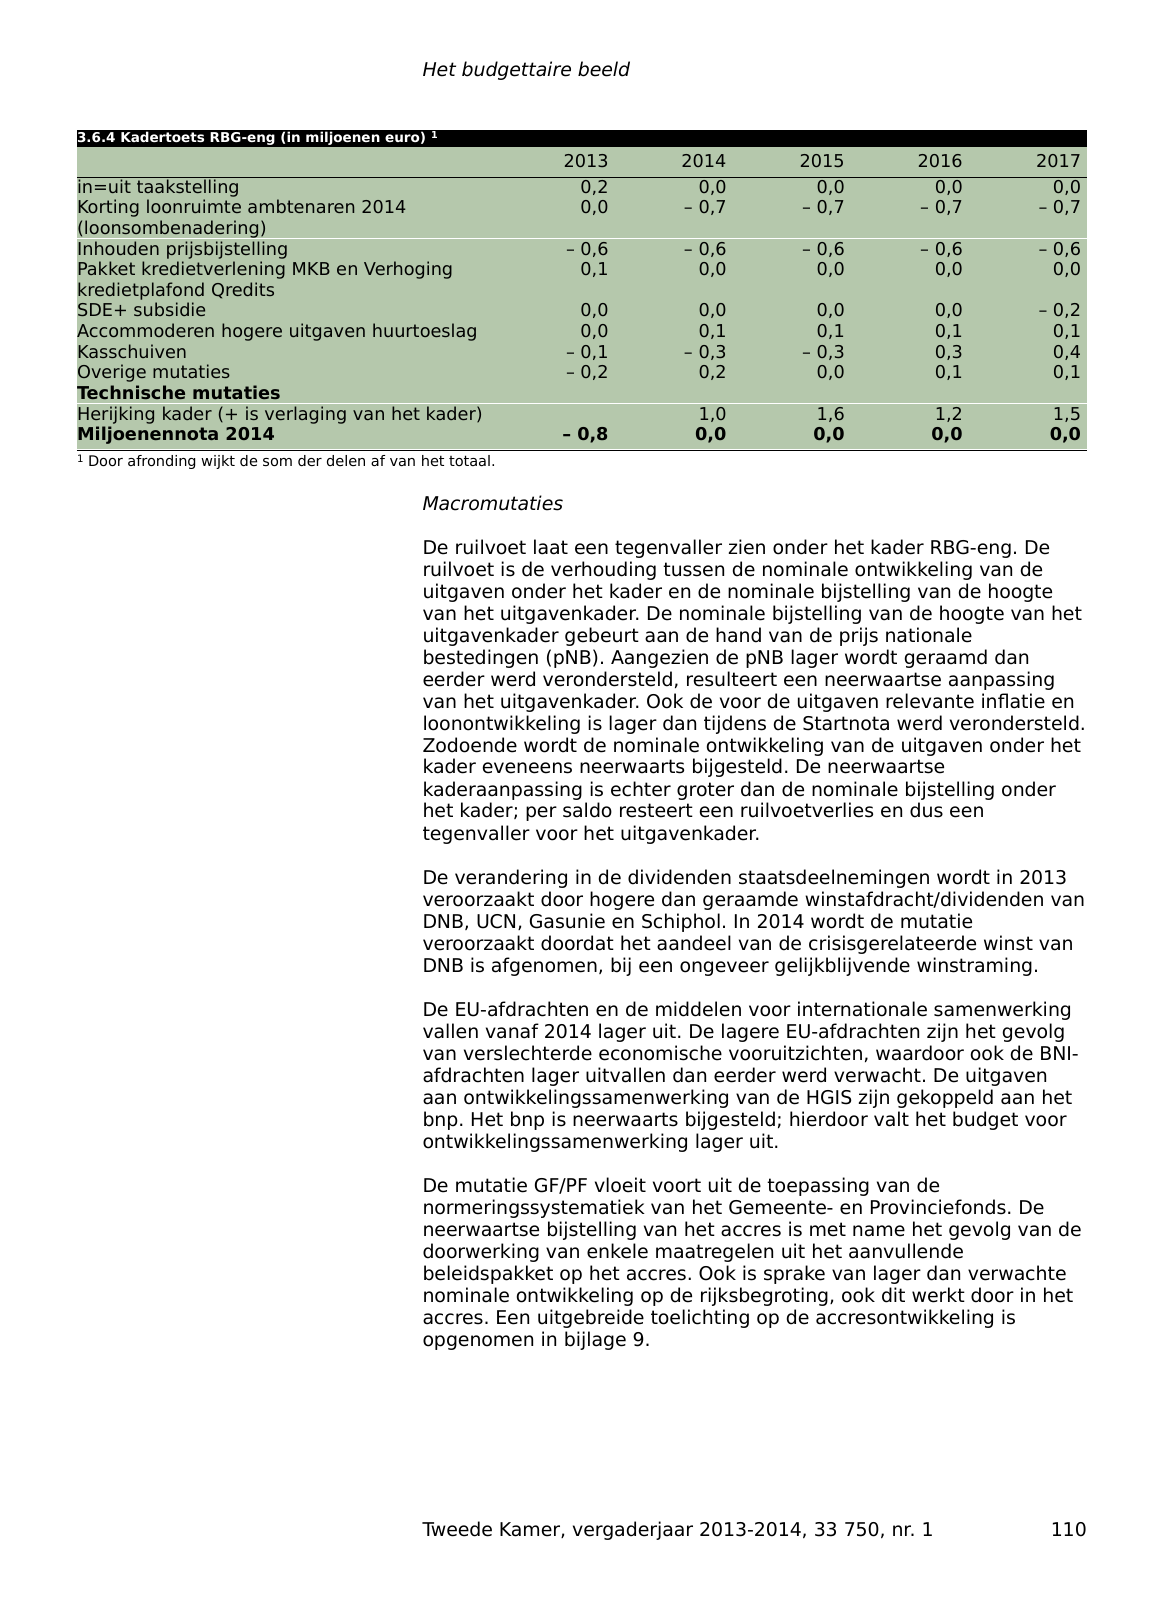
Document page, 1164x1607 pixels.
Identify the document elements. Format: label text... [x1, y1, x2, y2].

table_cell – 0,6 [614, 239, 732, 259]
table_cell in=uit taakstelling [77, 178, 496, 197]
table_cell Technische mutaties [77, 383, 496, 403]
table_cell [850, 383, 968, 403]
table_cell 0,0 [850, 424, 968, 449]
table_header 3.6.4 Kadertoets RBG-eng (in miljoenen euro) 1 [77, 130, 1087, 146]
table_cell 2013 [496, 147, 614, 177]
table_cell 0,0 [850, 259, 968, 300]
table_cell 0,0 [614, 424, 732, 449]
table_cell [732, 383, 850, 403]
table_cell – 0,1 [496, 342, 614, 362]
subtitle Macromutaties [422, 492, 1087, 514]
table_cell Overige mutaties [77, 362, 496, 383]
table_cell 0,0 [969, 424, 1087, 449]
table_cell – 0,2 [496, 362, 614, 383]
table_cell 0,1 [969, 321, 1087, 342]
table_cell 0,0 [732, 362, 850, 383]
table_cell – 0,6 [732, 239, 850, 259]
table_cell – 0,7 [614, 197, 732, 238]
table_cell – 0,7 [732, 197, 850, 238]
table_cell 1,6 [732, 404, 850, 424]
text De verandering in de dividenden staatsdeelnemingen wordt in 2013 veroorzaakt door hogere dan geraamde winstafdracht/dividenden van DNB, UCN, Gasunie en Schiphol. In 2014 wordt de mutatie veroorzaakt doordat het aandeel van de crisisgerelateerde winst van DNB is afgenomen, bij een ongeveer gelijkblijvende winstraming. [422, 867, 1087, 976]
table_cell 0,1 [614, 321, 732, 342]
text De ruilvoet laat een tegenvaller zien onder het kader RBG-eng. De ruilvoet is de verhouding tussen de nominale ontwikkeling van de uitgaven onder het kader en de nominale bijstelling van de hoogte van het uitgavenkader. De nominale bijstelling van de hoogte van het uitgavenkader gebeurt aan de hand van de prijs nationale bestedingen (pNB). Aangezien de pNB lager wordt geraamd dan eerder werd verondersteld, resulteert een neerwaartse aanpassing van het uitgavenkader. Ook de voor de uitgaven relevante inflatie en loonontwikkeling is lager dan tijdens de Startnota werd verondersteld. Zodoende wordt de nominale ontwikkeling van de uitgaven onder het kader eveneens neerwaarts bijgesteld. De neerwaartse kaderaanpassing is echter groter dan de nominale bijstelling onder het kader; per saldo resteert een ruilvoetverlies en dus een tegenvaller voor het uitgavenkader. [422, 537, 1087, 844]
table_cell 0,0 [614, 300, 732, 321]
table_cell – 0,3 [732, 342, 850, 362]
table_cell 0,0 [496, 321, 614, 342]
table_cell – 0,8 [496, 424, 614, 449]
table_cell Korting loonruimte ambtenaren 2014 (loonsombenadering) [77, 197, 496, 238]
table_cell – 0,7 [969, 197, 1087, 238]
table_cell Inhouden prijsbijstelling [77, 239, 496, 259]
table_cell 0,0 [969, 178, 1087, 197]
text De EU-afdrachten en de middelen voor internationale samenwerking vallen vanaf 2014 lager uit. De lagere EU-afdrachten zijn het gevolg van verslechterde economische vooruitzichten, waardoor ook de BNI-afdrachten lager uitvallen dan eerder werd verwacht. De uitgaven aan ontwikkelingssamenwerking van de HGIS zijn gekoppeld aan het bnp. Het bnp is neerwaarts bijgesteld; hierdoor valt het budget voor ontwikkelingssamenwerking lager uit. [422, 999, 1087, 1152]
table_cell 0,1 [732, 321, 850, 342]
table_cell – 0,6 [969, 239, 1087, 259]
table_cell 0,0 [496, 300, 614, 321]
table_cell 0,0 [732, 178, 850, 197]
table_cell 0,1 [496, 259, 614, 300]
table_cell 0,0 [969, 259, 1087, 300]
table_cell 0,0 [614, 178, 732, 197]
table_cell 0,1 [850, 362, 968, 383]
table_cell 1 Door afronding wijkt de som der delen af van het totaal. [77, 451, 1087, 470]
table_cell 0,0 [732, 424, 850, 449]
table_cell Kasschuiven [77, 342, 496, 362]
table_cell Miljoenennota 2014 [77, 424, 496, 449]
table_cell 0,0 [732, 259, 850, 300]
table_cell – 0,2 [969, 300, 1087, 321]
table_cell – 0,3 [614, 342, 732, 362]
table_cell Herijking kader (+ is verlaging van het kader) [77, 404, 496, 424]
table_cell 1,2 [850, 404, 968, 424]
table_cell 2015 [732, 147, 850, 177]
table_cell 0,0 [496, 197, 614, 238]
table_cell [614, 383, 732, 403]
table_cell [496, 404, 614, 424]
table_cell – 0,6 [850, 239, 968, 259]
table_cell 2016 [850, 147, 968, 177]
table_cell 0,0 [614, 259, 732, 300]
table_cell 1,5 [969, 404, 1087, 424]
table_cell 0,0 [850, 300, 968, 321]
table_cell Pakket kredietverlening MKB en Verhoging kredietplafond Qredits [77, 259, 496, 300]
table_cell 0,4 [969, 342, 1087, 362]
table_cell [496, 383, 614, 403]
table_cell 0,3 [850, 342, 968, 362]
table_cell – 0,6 [496, 239, 614, 259]
table_cell 0,2 [496, 178, 614, 197]
table_cell 0,1 [969, 362, 1087, 383]
table_cell [77, 147, 496, 177]
table_cell 0,0 [850, 178, 968, 197]
table_cell 1,0 [614, 404, 732, 424]
table_cell 0,2 [614, 362, 732, 383]
table_cell 0,0 [732, 300, 850, 321]
table_cell 2014 [614, 147, 732, 177]
table_cell Accommoderen hogere uitgaven huurtoeslag [77, 321, 496, 342]
table_cell 2017 [969, 147, 1087, 177]
text De mutatie GF/PF vloeit voort uit de toepassing van de normeringssystematiek van het Gemeente- en Provinciefonds. De neerwaartse bijstelling van het accres is met name het gevolg van de doorwerking van enkele maatregelen uit het aanvullende beleidspakket op het accres. Ook is sprake van lager dan verwachte nominale ontwikkeling op de rijksbegroting, ook dit werkt door in het accres. Een uitgebreide toelichting op de accresontwikkeling is opgenomen in bijlage 9. [422, 1175, 1087, 1351]
table_cell – 0,7 [850, 197, 968, 238]
table_cell 0,1 [850, 321, 968, 342]
table_cell SDE+ subsidie [77, 300, 496, 321]
table_cell [969, 383, 1087, 403]
